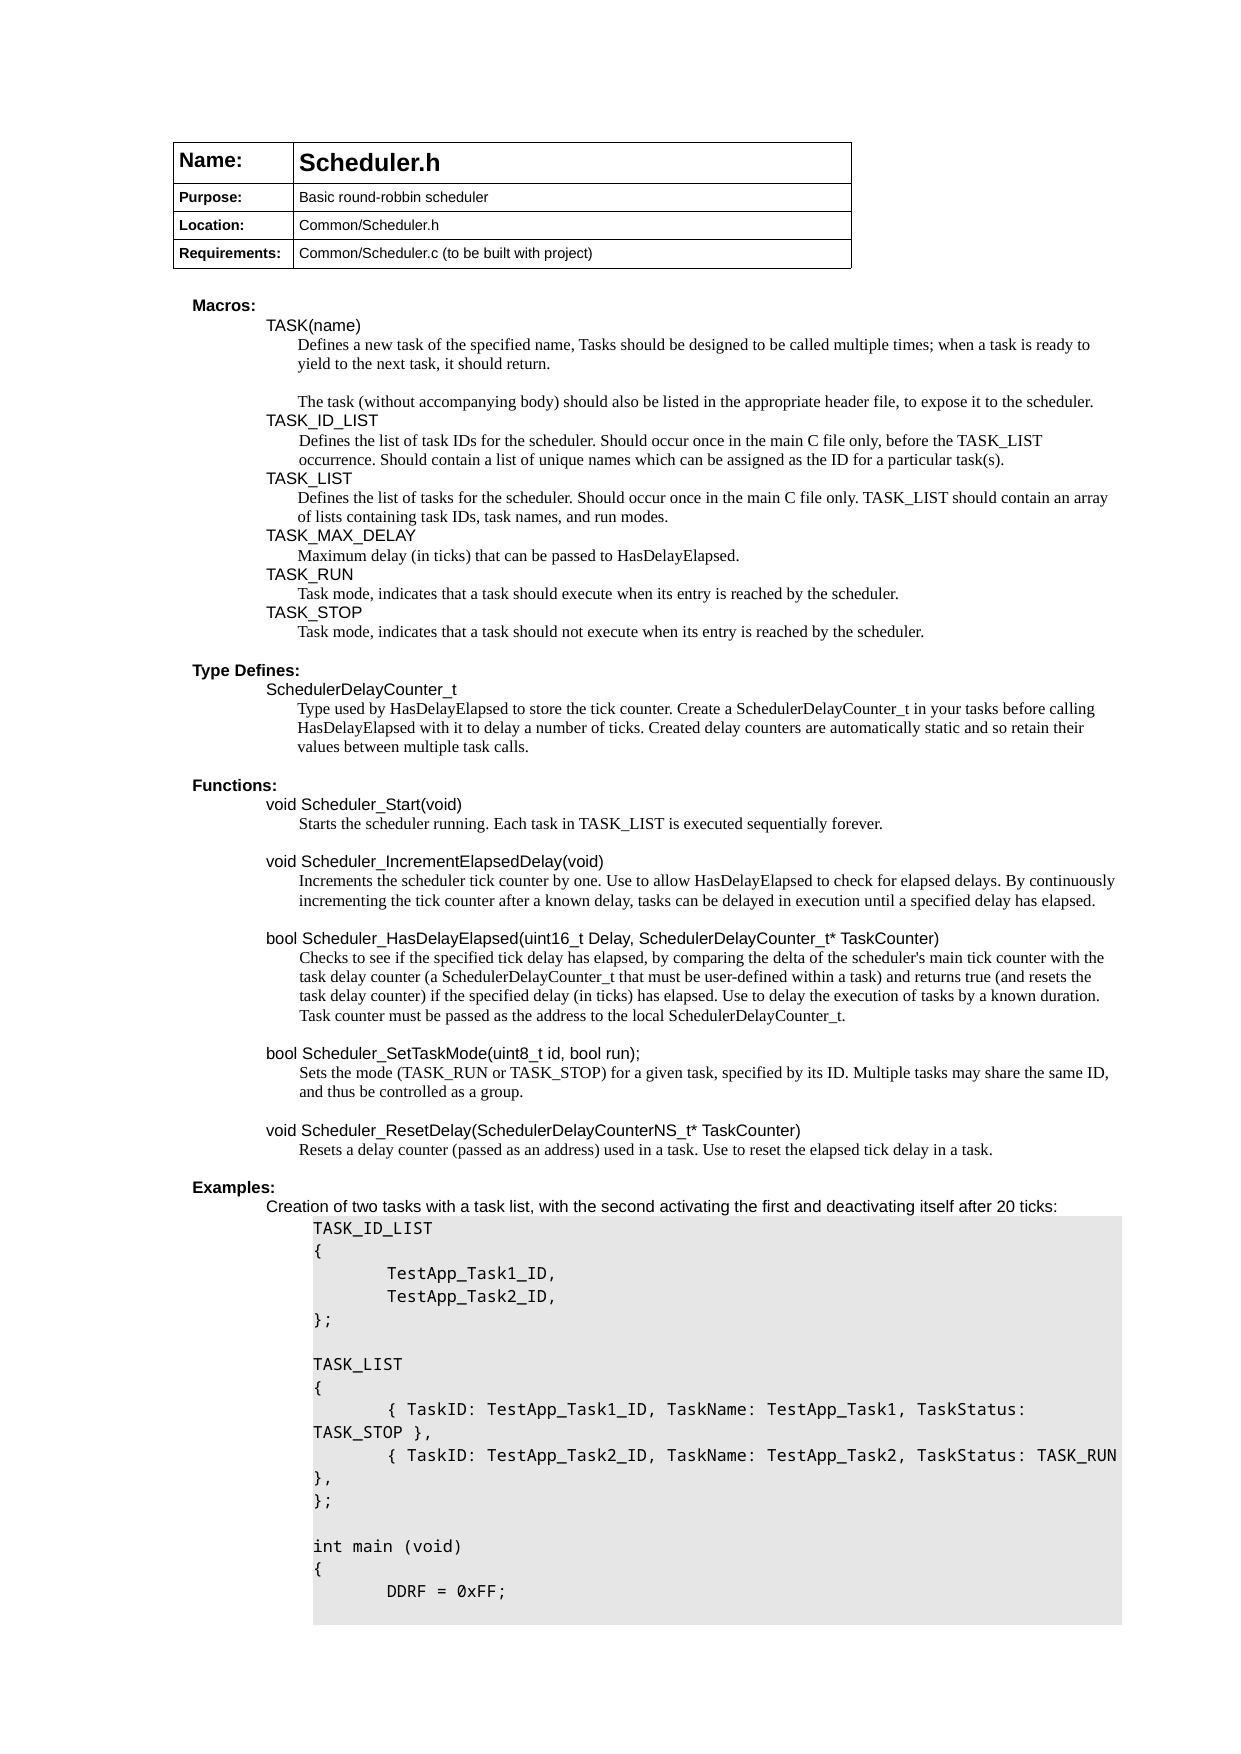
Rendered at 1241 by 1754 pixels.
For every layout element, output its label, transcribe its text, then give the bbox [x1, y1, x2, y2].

table_cell Common/Scheduler.h [294, 212, 851, 239]
text void Scheduler_Start(void) [118, 794, 1122, 814]
text Creation of two tasks with a task list, with the second activating the first and deactivating itself after 20 ticks: [118, 1197, 1122, 1216]
text int main (void) [313, 1534, 1122, 1557]
table_header Scheduler.h [294, 143, 851, 182]
text Type Defines: [118, 660, 1122, 679]
text bool Scheduler_SetTaskMode(uint8_t id, bool run); [118, 1044, 1122, 1063]
text Resets a delay counter (passed as an address) used in a task. Use to reset the elapsed tick delay in a task. [298, 1139, 1122, 1159]
text TASK_LIST [313, 1352, 1122, 1375]
text void Scheduler_IncrementElapsedDelay(void) [118, 852, 1122, 871]
text Examples: [118, 1178, 1122, 1197]
text { TaskID: TestApp_Task1_ID, TaskName: TestApp_Task1, TaskStatus: TASK_STOP }, [313, 1398, 1122, 1443]
text Task mode, indicates that a task should execute when its entry is reached by the scheduler. [297, 584, 1122, 603]
table_cell Location: [174, 212, 293, 239]
table_cell Purpose: [174, 184, 293, 211]
text { [313, 1557, 1122, 1579]
text TestApp_Task2_ID, [313, 1284, 1122, 1307]
text void Scheduler_ResetDelay(SchedulerDelayCounterNS_t* TaskCounter) [118, 1120, 1122, 1139]
table_cell Requirements: [174, 240, 293, 267]
text TASK_RUN [118, 564, 1122, 584]
text Type used by HasDelayElapsed to store the tick counter. Create a SchedulerDelayCounter_t in your tasks before calling HasDelayElapsed with it to delay a number of ticks. Created delay counters are automatically static and so retain their values between multiple task calls. [297, 699, 1122, 756]
text Task mode, indicates that a task should not execute when its entry is reached by the scheduler. [297, 622, 1122, 641]
text Defines the list of task IDs for the scheduler. Should occur once in the main C file only, before the TASK_LIST occurrence. Should contain a list of unique names which can be assigned as the ID for a particular task(s). [298, 430, 1122, 469]
text TASK_LIST [118, 469, 1122, 488]
text TASK_ID_LIST [313, 1216, 1122, 1239]
text Defines the list of tasks for the scheduler. Should occur once in the main C file only. TASK_LIST should contain an array of lists containing task IDs, task names, and run modes. [297, 488, 1122, 526]
text Functions: [118, 775, 1122, 794]
text Defines a new task of the specified name, Tasks should be designed to be called multiple times; when a task is ready to yield to the next task, it should return. [297, 334, 1122, 373]
text bool Scheduler_HasDelayElapsed(uint16_t Delay, SchedulerDelayCounter_t* TaskCounter) [118, 929, 1122, 948]
text }; [313, 1489, 1122, 1511]
text Macros: [118, 291, 1122, 315]
text TASK(name) [118, 315, 1122, 334]
text The task (without accompanying body) should also be listed in the appropriate header file, to expose it to the scheduler. [297, 392, 1122, 411]
text TASK_MAX_DELAY [118, 526, 1122, 545]
text SchedulerDelayCounter_t [118, 679, 1122, 699]
text Sets the mode (TASK_RUN or TASK_STOP) for a given task, specified by its ID. Multiple tasks may share the same ID, and thus be controlled as a group. [299, 1063, 1122, 1101]
text TASK_STOP [118, 603, 1122, 622]
text Increments the scheduler tick counter by one. Use to allow HasDelayElapsed to check for elapsed delays. By continuously incrementing the tick counter after a known delay, tasks can be delayed in execution until a specified delay has elapsed. [299, 871, 1122, 909]
text TestApp_Task1_ID, [313, 1262, 1122, 1284]
text DDRF = 0xFF; [313, 1579, 1122, 1602]
text Starts the scheduler running. Each task in TASK_LIST is executed sequentially forever. [299, 814, 1122, 833]
text }; [313, 1307, 1122, 1330]
table_cell Common/Scheduler.c (to be built with project) [294, 240, 851, 267]
text { [313, 1239, 1122, 1262]
text TASK_ID_LIST [118, 411, 1122, 430]
text Checks to see if the specified tick delay has elapsed, by comparing the delta of the scheduler's main tick counter with the task delay counter (a SchedulerDelayCounter_t that must be user-defined within a task) and returns true (and resets the task delay counter) if the specified delay (in ticks) has elapsed. Use to delay the execution of tasks by a known duration. Task counter must be passed as the address to the local SchedulerDelayCounter_t. [299, 948, 1122, 1024]
text { TaskID: TestApp_Task2_ID, TaskName: TestApp_Task2, TaskStatus: TASK_RUN }, [313, 1443, 1122, 1489]
table_header Name: [174, 143, 293, 182]
text { [313, 1375, 1122, 1398]
text Maximum delay (in ticks) that can be passed to HasDelayElapsed. [297, 545, 1122, 564]
table_cell Basic round-robbin scheduler [294, 184, 851, 211]
